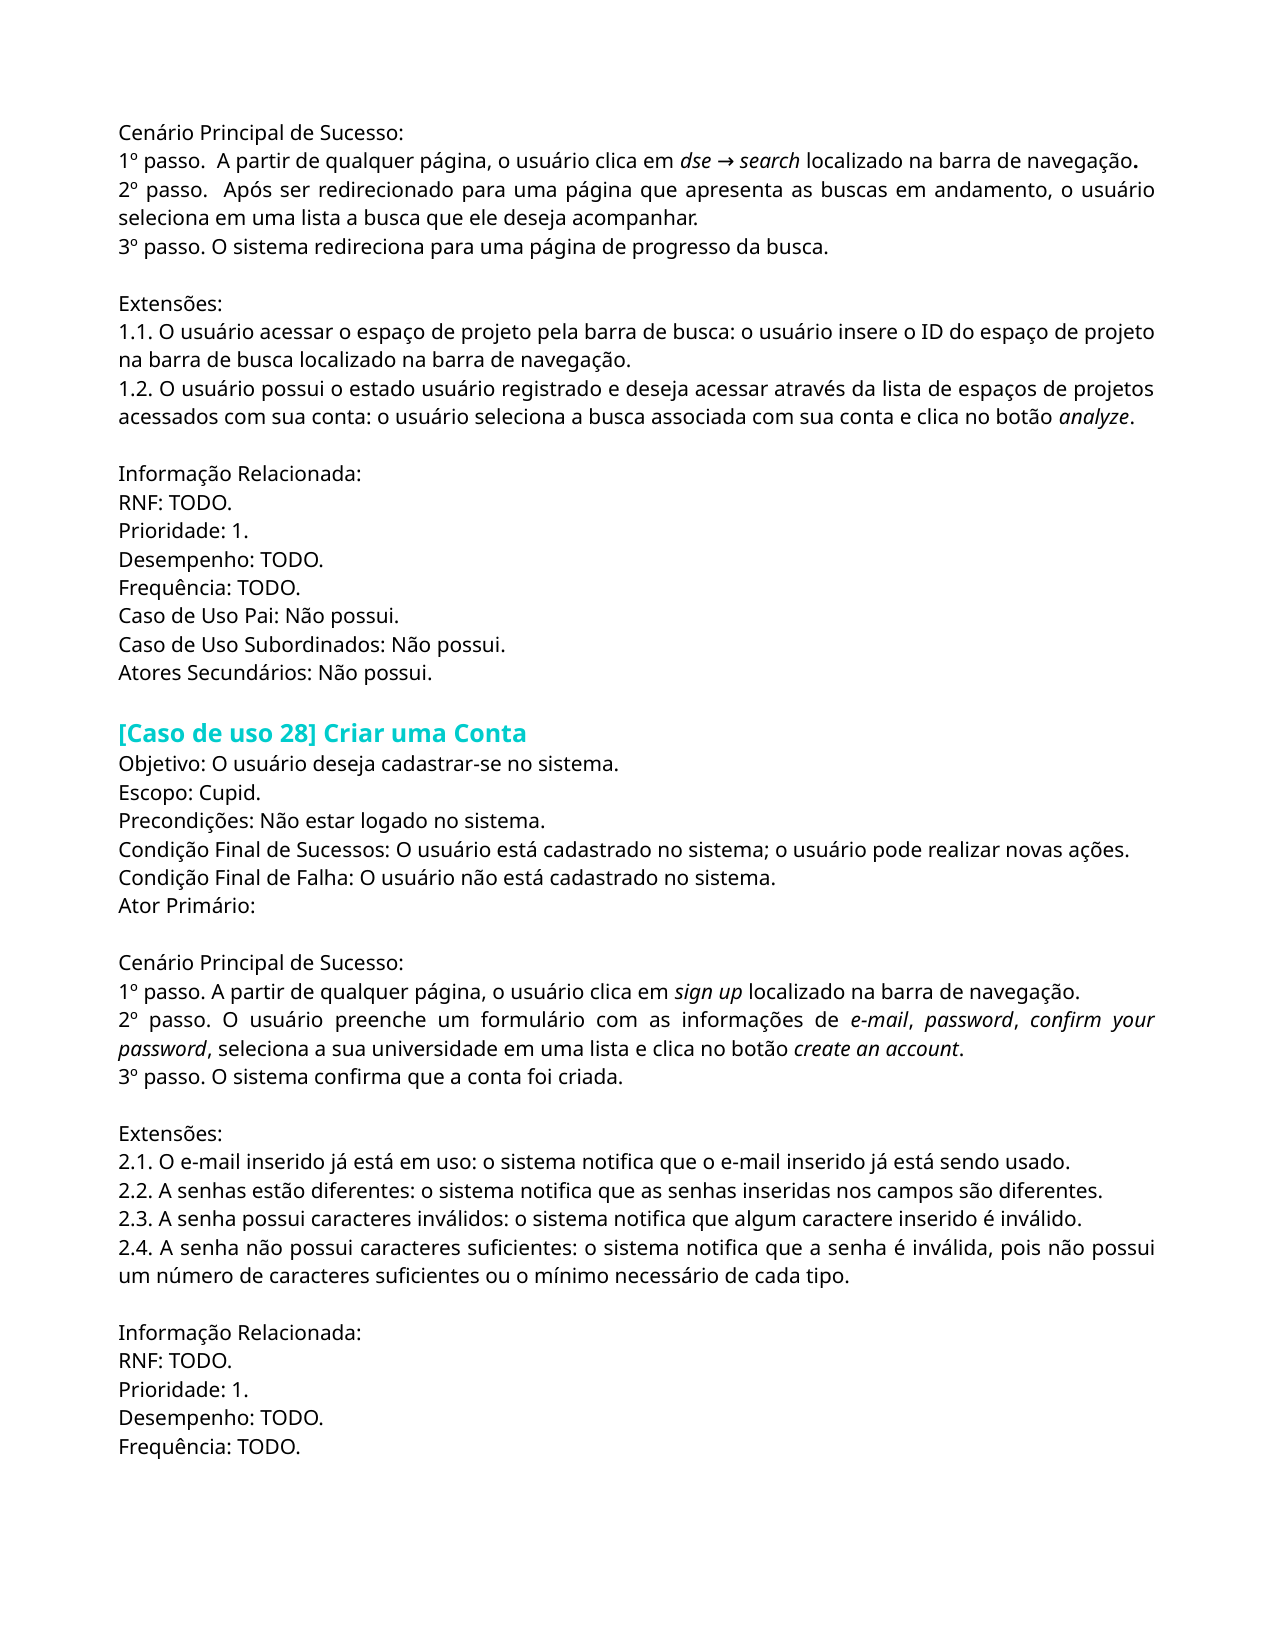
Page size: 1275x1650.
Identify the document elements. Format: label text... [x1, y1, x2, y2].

text 2.2. A senhas estão diferentes: o sistema notifica que as senhas inseridas nos campos são diferentes. [118, 1176, 1157, 1204]
text 2º passo. O usuário preenche um formulário com as informações de e-mail, password, confirm your password, seleciona a sua universidade em uma lista e clica no botão create an account. [118, 1005, 1157, 1062]
text Frequência: TODO. [118, 1432, 1157, 1460]
text Caso de Uso Subordinados: Não possui. [118, 630, 1157, 658]
text 2.1. O e-mail inserido já está em uso: o sistema notifica que o e-mail inserido já está sendo usado. [118, 1147, 1157, 1176]
text Precondições: Não estar logado no sistema. [118, 806, 1157, 835]
text RNF: TODO. [118, 488, 1157, 516]
text Objetivo: O usuário deseja cadastrar-se no sistema. [118, 749, 1157, 778]
text Cenário Principal de Sucesso: [118, 118, 1157, 147]
text 2º passo. Após ser redirecionado para uma página que apresenta as buscas em andamento, o usuário seleciona em uma lista a busca que ele deseja acompanhar. [118, 175, 1157, 232]
text 3º passo. O sistema confirma que a conta foi criada. [118, 1062, 1157, 1091]
text 1.2. O usuário possui o estado usuário registrado e deseja acessar através da lista de espaços de projetos acessados com sua conta: o usuário seleciona a busca associada com sua conta e clica no botão analyze. [118, 374, 1157, 431]
text Caso de Uso Pai: Não possui. [118, 602, 1157, 630]
text [Caso de uso 28] Criar uma Conta [118, 715, 1157, 749]
text Desempenho: TODO. [118, 545, 1157, 573]
text 1º passo. A partir de qualquer página, o usuário clica em sign up localizado na barra de navegação. [118, 977, 1157, 1005]
text Condição Final de Sucessos: O usuário está cadastrado no sistema; o usuário pode realizar novas ações. [118, 835, 1157, 863]
text Informação Relacionada: [118, 1318, 1157, 1347]
text 1º passo. A partir de qualquer página, o usuário clica em dse → search localizado na barra de navegação. [118, 147, 1157, 175]
text 2.3. A senha possui caracteres inválidos: o sistema notifica que algum caractere inserido é inválido. [118, 1204, 1157, 1233]
text Extensões: [118, 289, 1157, 317]
text Informação Relacionada: [118, 459, 1157, 488]
text Condição Final de Falha: O usuário não está cadastrado no sistema. [118, 863, 1157, 892]
text Prioridade: 1. [118, 516, 1157, 545]
text 1.1. O usuário acessar o espaço de projeto pela barra de busca: o usuário insere o ID do espaço de projeto na barra de busca localizado na barra de navegação. [118, 317, 1157, 374]
text Prioridade: 1. [118, 1375, 1157, 1403]
text Atores Secundários: Não possui. [118, 658, 1157, 687]
text Extensões: [118, 1119, 1157, 1147]
text RNF: TODO. [118, 1347, 1157, 1375]
text Desempenho: TODO. [118, 1403, 1157, 1432]
text Ator Primário: [118, 892, 1157, 920]
text Escopo: Cupid. [118, 778, 1157, 806]
text Frequência: TODO. [118, 573, 1157, 602]
text Cenário Principal de Sucesso: [118, 948, 1157, 977]
text 3º passo. O sistema redireciona para uma página de progresso da busca. [118, 232, 1157, 260]
text 2.4. A senha não possui caracteres suficientes: o sistema notifica que a senha é inválida, pois não possui um número de caracteres suficientes ou o mínimo necessário de cada tipo. [118, 1233, 1157, 1290]
